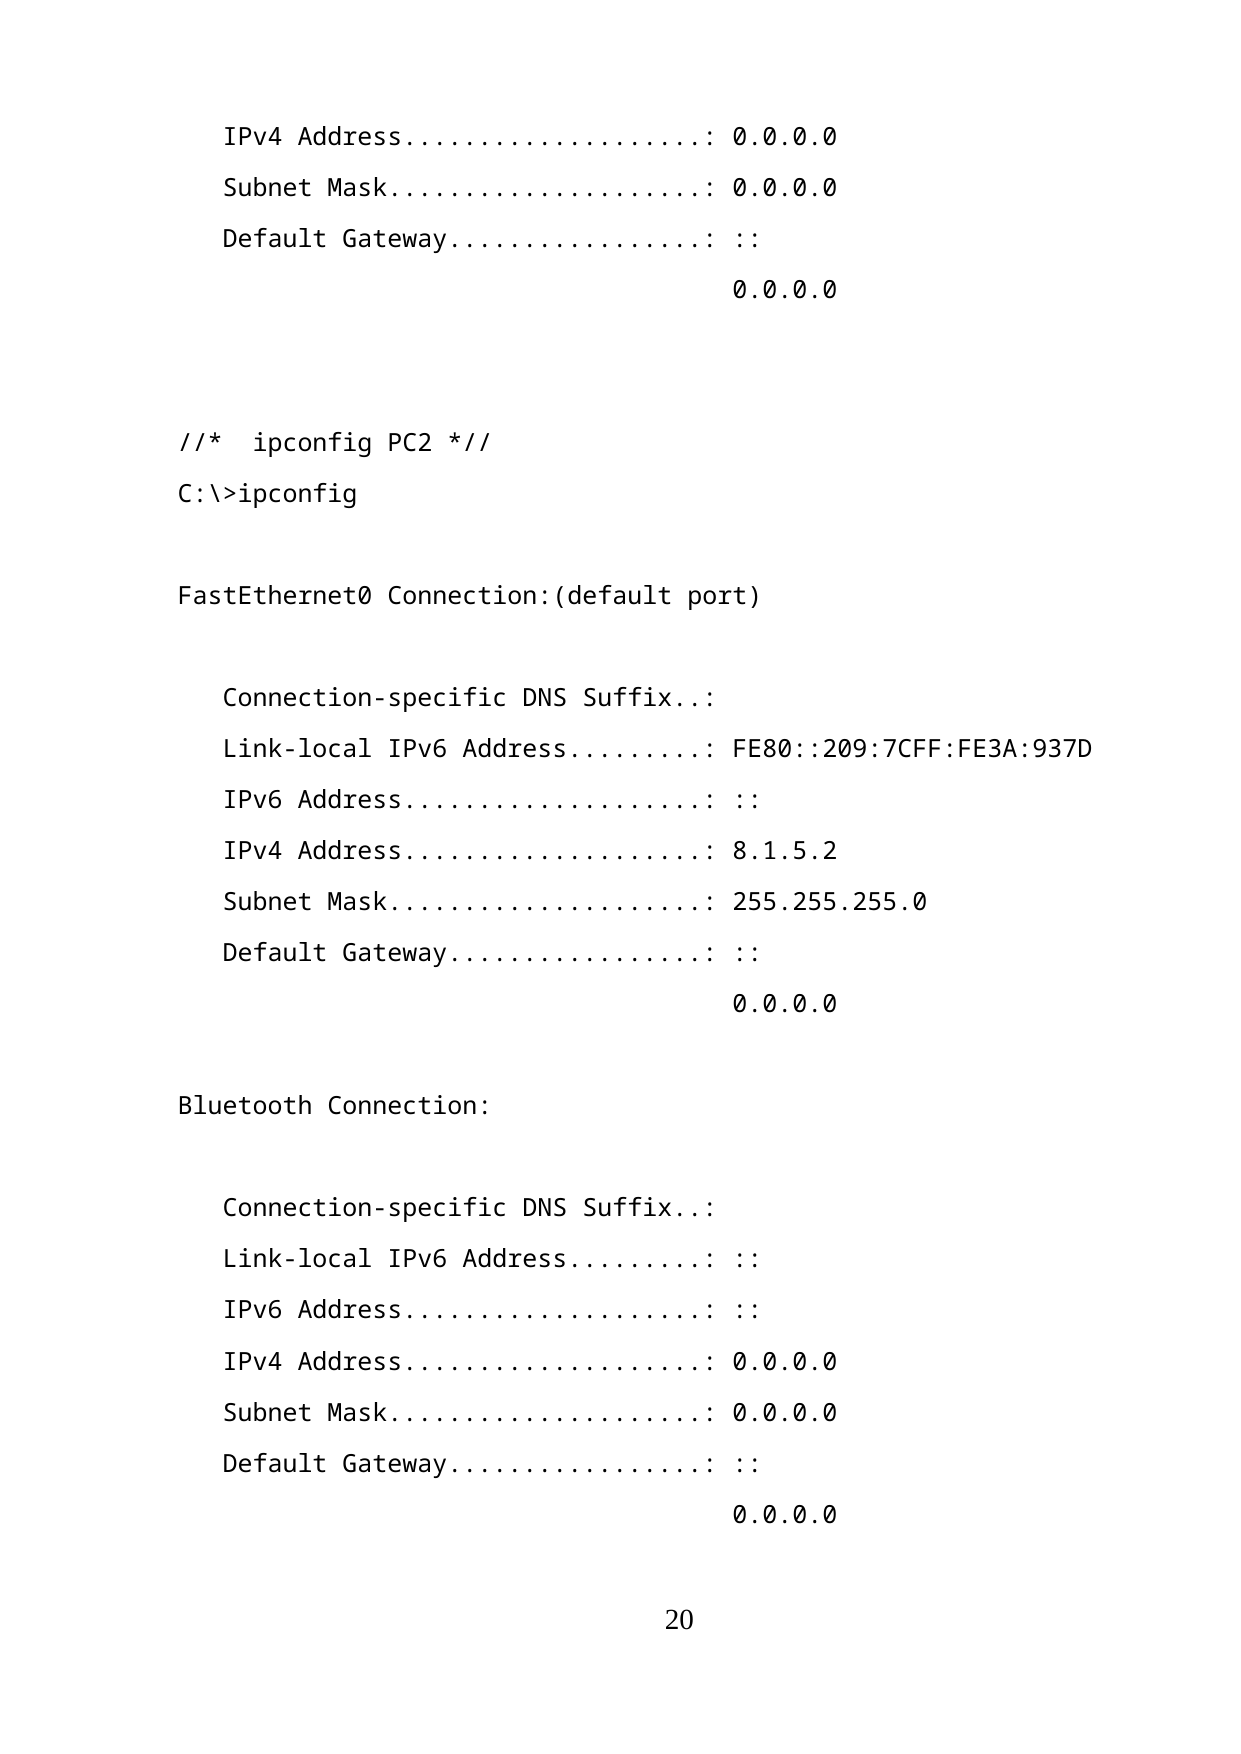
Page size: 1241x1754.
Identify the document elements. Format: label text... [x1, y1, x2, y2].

text FastEthernet0 Connection:(default port) [177, 577, 1181, 612]
text Default Gateway.................: :: [177, 220, 1181, 254]
text IPv4 Address....................: 0.0.0.0 [177, 1343, 1181, 1377]
text Default Gateway.................: :: [177, 1445, 1181, 1479]
text IPv6 Address....................: :: [177, 1292, 1181, 1326]
text Subnet Mask.....................: 0.0.0.0 [177, 1394, 1181, 1428]
text //* ipconfig PC2 *// [177, 424, 1181, 458]
text Bluetooth Connection: [177, 1088, 1181, 1122]
text Link-local IPv6 Address.........: FE80::209:7CFF:FE3A:937D [177, 731, 1181, 765]
text Connection-specific DNS Suffix..: [177, 1190, 1181, 1224]
text Default Gateway.................: :: [177, 935, 1181, 969]
text IPv4 Address....................: 8.1.5.2 [177, 833, 1181, 867]
text 0.0.0.0 [177, 271, 1181, 305]
text Connection-specific DNS Suffix..: [177, 679, 1181, 714]
text C:\>ipconfig [177, 475, 1181, 509]
text 0.0.0.0 [177, 986, 1181, 1020]
text Subnet Mask.....................: 255.255.255.0 [177, 884, 1181, 918]
text Link-local IPv6 Address.........: :: [177, 1241, 1181, 1275]
text IPv6 Address....................: :: [177, 782, 1181, 816]
text 0.0.0.0 [177, 1496, 1181, 1530]
text IPv4 Address....................: 0.0.0.0 [177, 118, 1181, 152]
text Subnet Mask.....................: 0.0.0.0 [177, 169, 1181, 203]
